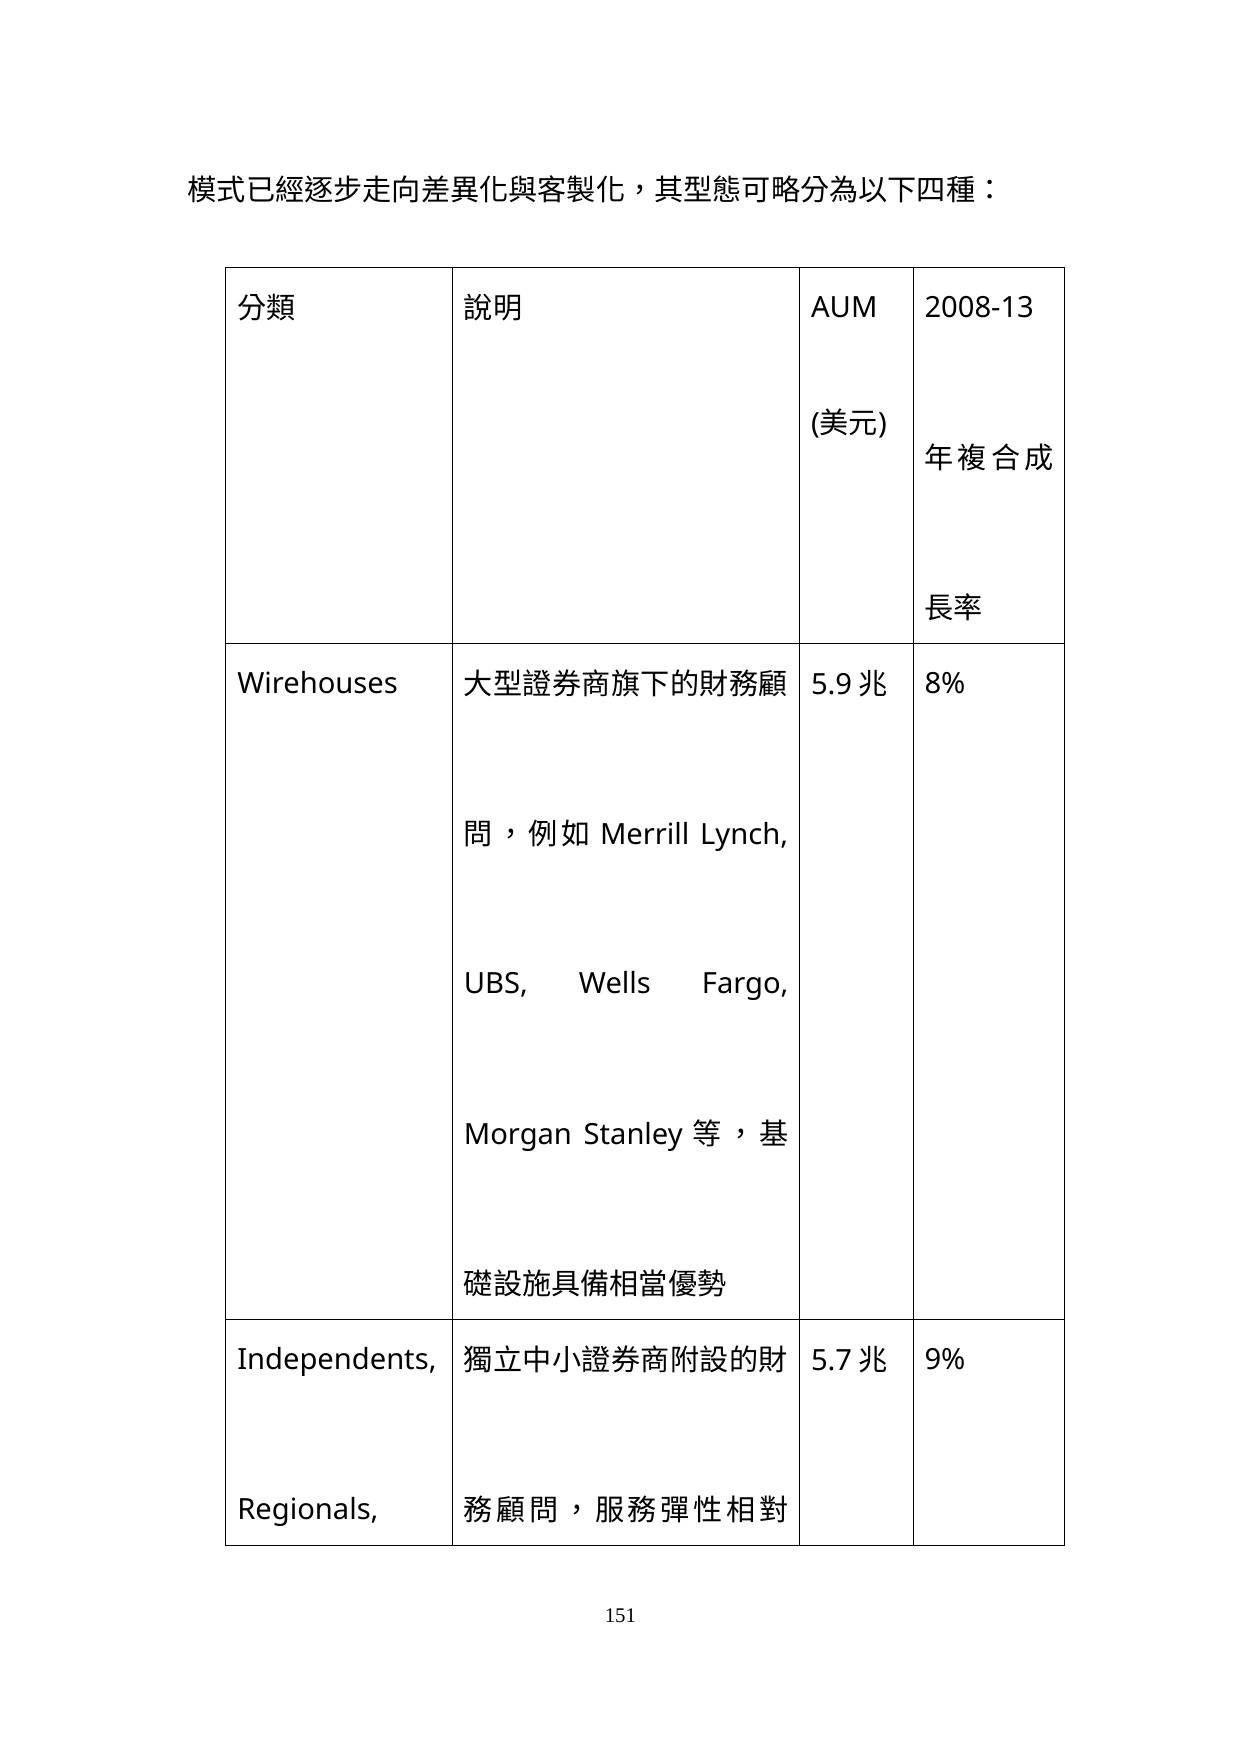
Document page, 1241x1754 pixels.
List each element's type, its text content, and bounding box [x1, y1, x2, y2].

table_cell 5.7兆 [800, 1320, 913, 1545]
table_cell Independents, Regionals, [226, 1320, 452, 1545]
table_header 說明 [453, 268, 799, 643]
table_cell 8% [914, 644, 1064, 1319]
table_cell 大型證券商旗下的財務顧問，例如Merrill Lynch, UBS, Wells Fargo, Morgan Stanley等，基礎設施具備相當優勢 [453, 644, 799, 1319]
text 模式已經逐步走向差異化與客製化，其型態可略分為以下四種： [187, 150, 1053, 225]
table_cell 9% [914, 1320, 1064, 1545]
table_header 2008-13年複合成長率 [914, 268, 1064, 643]
table_header 分類 [226, 268, 452, 643]
table_header AUM (美元) [800, 268, 913, 643]
table_cell 獨立中小證券商附設的財務顧問，服務彈性相對 [453, 1320, 799, 1545]
table_cell Wirehouses [226, 644, 452, 1319]
table_cell 5.9兆 [800, 644, 913, 1319]
